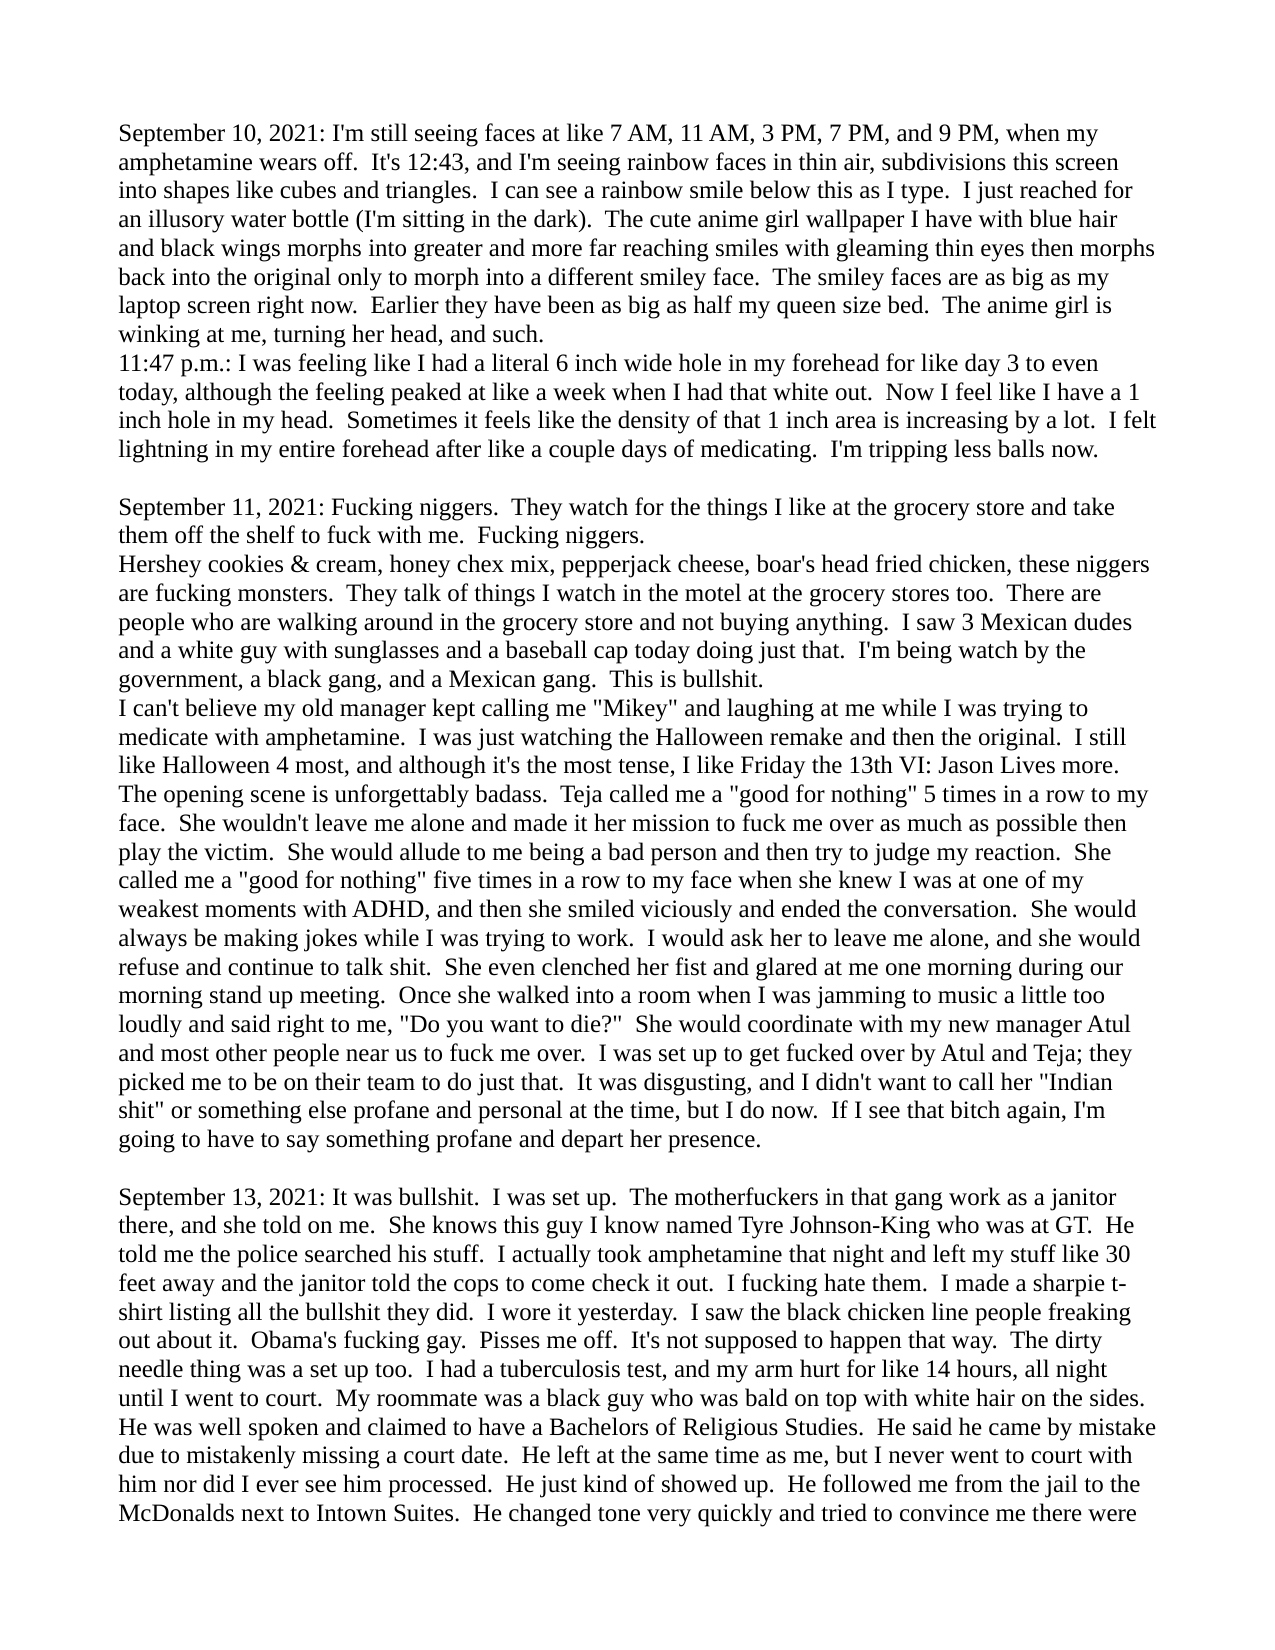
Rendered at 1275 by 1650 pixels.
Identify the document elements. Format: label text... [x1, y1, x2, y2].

text September 13, 2021: It was bullshit. I was set up. The motherfuckers in that gang work as a janitor there, and she told on me. She knows this guy I know named Tyre Johnson-King who was at GT. He told me the police searched his stuff. I actually took amphetamine that night and left my stuff like 30 feet away and the janitor told the cops to come check it out. I fucking hate them. I made a sharpie t-shirt listing all the bullshit they did. I wore it yesterday. I saw the black chicken line people freaking out about it. Obama's fucking gay. Pisses me off. It's not supposed to happen that way. The dirty needle thing was a set up too. I had a tuberculosis test, and my arm hurt for like 14 hours, all night until I went to court. My roommate was a black guy who was bald on top with white hair on the sides. He was well spoken and claimed to have a Bachelors of Religious Studies. He said he came by mistake due to mistakenly missing a court date. He left at the same time as me, but I never went to court with him nor did I ever see him processed. He just kind of showed up. He followed me from the jail to the McDonalds next to Intown Suites. He changed tone very quickly and tried to convince me there were [118, 1182, 1157, 1527]
text 11:47 p.m.: I was feeling like I had a literal 6 inch wide hole in my forehead for like day 3 to even today, although the feeling peaked at like a week when I had that white out. Now I feel like I have a 1 inch hole in my head. Sometimes it feels like the density of that 1 inch area is increasing by a lot. I felt lightning in my entire forehead after like a couple days of medicating. I'm tripping less balls now. [118, 348, 1157, 463]
text Hershey cookies & cream, honey chex mix, pepperjack cheese, boar's head fried chicken, these niggers are fucking monsters. They talk of things I watch in the motel at the grocery stores too. There are people who are walking around in the grocery store and not buying anything. I saw 3 Mexican dudes and a white guy with sunglasses and a baseball cap today doing just that. I'm being watch by the government, a black gang, and a Mexican gang. This is bullshit. [118, 549, 1157, 693]
text I can't believe my old manager kept calling me "Mikey" and laughing at me while I was trying to medicate with amphetamine. I was just watching the Halloween remake and then the original. I still like Halloween 4 most, and although it's the most tense, I like Friday the 13th VI: Jason Lives more. The opening scene is unforgettably badass. Teja called me a "good for nothing" 5 times in a row to my face. She wouldn't leave me alone and made it her mission to fuck me over as much as possible then play the victim. She would allude to me being a bad person and then try to judge my reaction. She called me a "good for nothing" five times in a row to my face when she knew I was at one of my weakest moments with ADHD, and then she smiled viciously and ended the conversation. She would always be making jokes while I was trying to work. I would ask her to leave me alone, and she would refuse and continue to talk shit. She even clenched her fist and glared at me one morning during our morning stand up meeting. Once she walked into a room when I was jamming to music a little too loudly and said right to me, "Do you want to die?" She would coordinate with my new manager Atul and most other people near us to fuck me over. I was set up to get fucked over by Atul and Teja; they picked me to be on their team to do just that. It was disgusting, and I didn't want to call her "Indian shit" or something else profane and personal at the time, but I do now. If I see that bitch again, I'm going to have to say something profane and depart her presence. [118, 693, 1157, 1153]
text September 10, 2021: I'm still seeing faces at like 7 AM, 11 AM, 3 PM, 7 PM, and 9 PM, when my amphetamine wears off. It's 12:43, and I'm seeing rainbow faces in thin air, subdivisions this screen into shapes like cubes and triangles. I can see a rainbow smile below this as I type. I just reached for an illusory water bottle (I'm sitting in the dark). The cute anime girl wallpaper I have with blue hair and black wings morphs into greater and more far reaching smiles with gleaming thin eyes then morphs back into the original only to morph into a different smiley face. The smiley faces are as big as my laptop screen right now. Earlier they have been as big as half my queen size bed. The anime girl is winking at me, turning her head, and such. [118, 118, 1157, 348]
text September 11, 2021: Fucking niggers. They watch for the things I like at the grocery store and take them off the shelf to fuck with me. Fucking niggers. [118, 492, 1157, 549]
